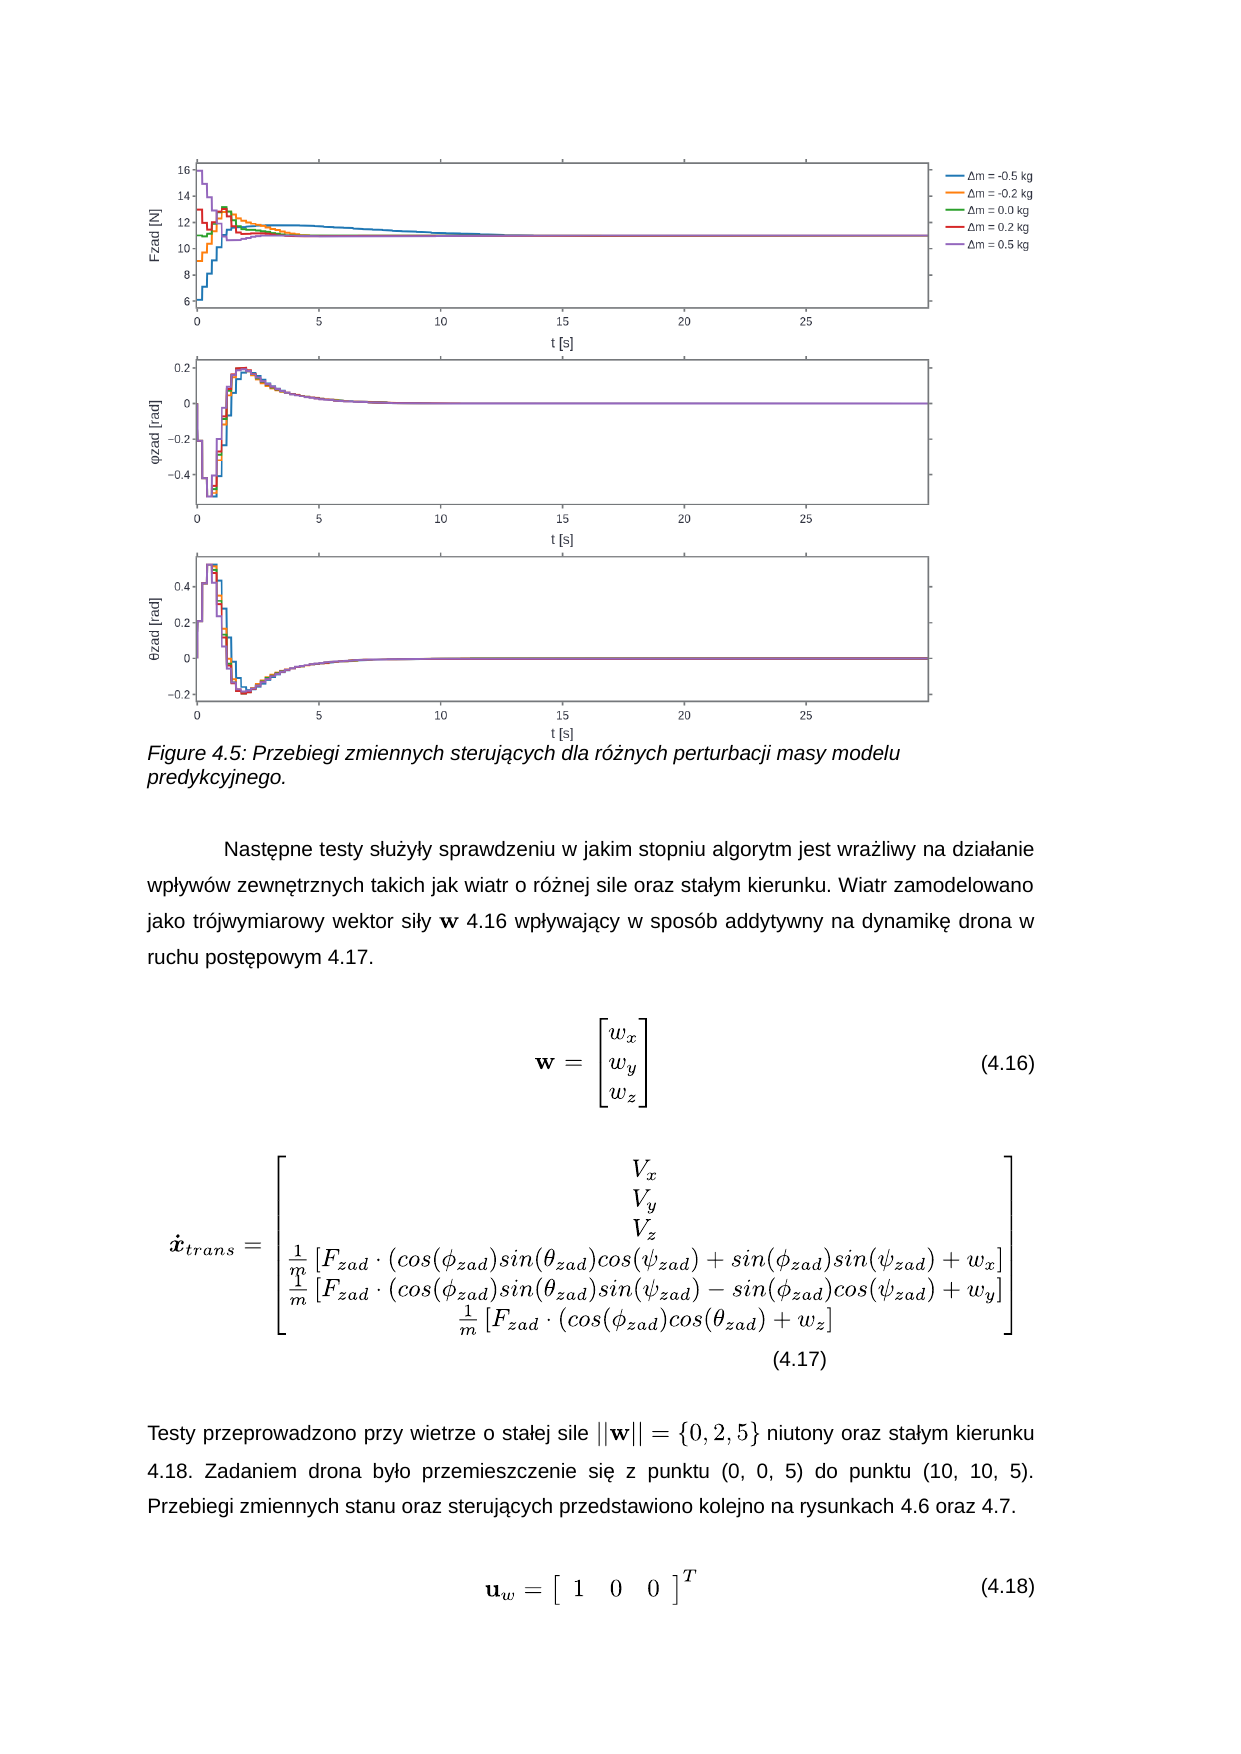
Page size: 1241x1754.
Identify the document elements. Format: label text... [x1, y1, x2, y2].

text (4.18) [147, 1568, 1035, 1605]
text Następne testy służyły sprawdzeniu w jakim stopniu algorytm jest wrażliwy na działanie wpływów zewnętrznych takich jak wiatr o różnej sile oraz stałym kierunku. Wiatr zamodelowano jako trójwymiarowy wektor siły 4.16 wpływający w sposób addytywny na dynamikę drona w ruchu postępowym 4.17. [147, 837, 1035, 968]
text [147, 1018, 599, 1108]
text (4.17) [147, 1120, 1035, 1371]
text Figure 4.5: Przebiegi zmiennych sterujących dla różnych perturbacji masy modelu predykcyjnego. [147, 741, 1035, 789]
text Testy przeprowadzono przy wietrze o stałej sile niutony oraz stałym kierunku 4.18. Zadaniem drona było przemieszczenie się z punktu (0, 0, 5) do punktu (10, 10, 5). Przebiegi zmiennych stanu oraz sterujących przedstawiono kolejno na rysunkach 4.6 oraz 4.7. [147, 1421, 1035, 1518]
text (4.16) [647, 1018, 1035, 1108]
picture [147, 159, 1035, 741]
